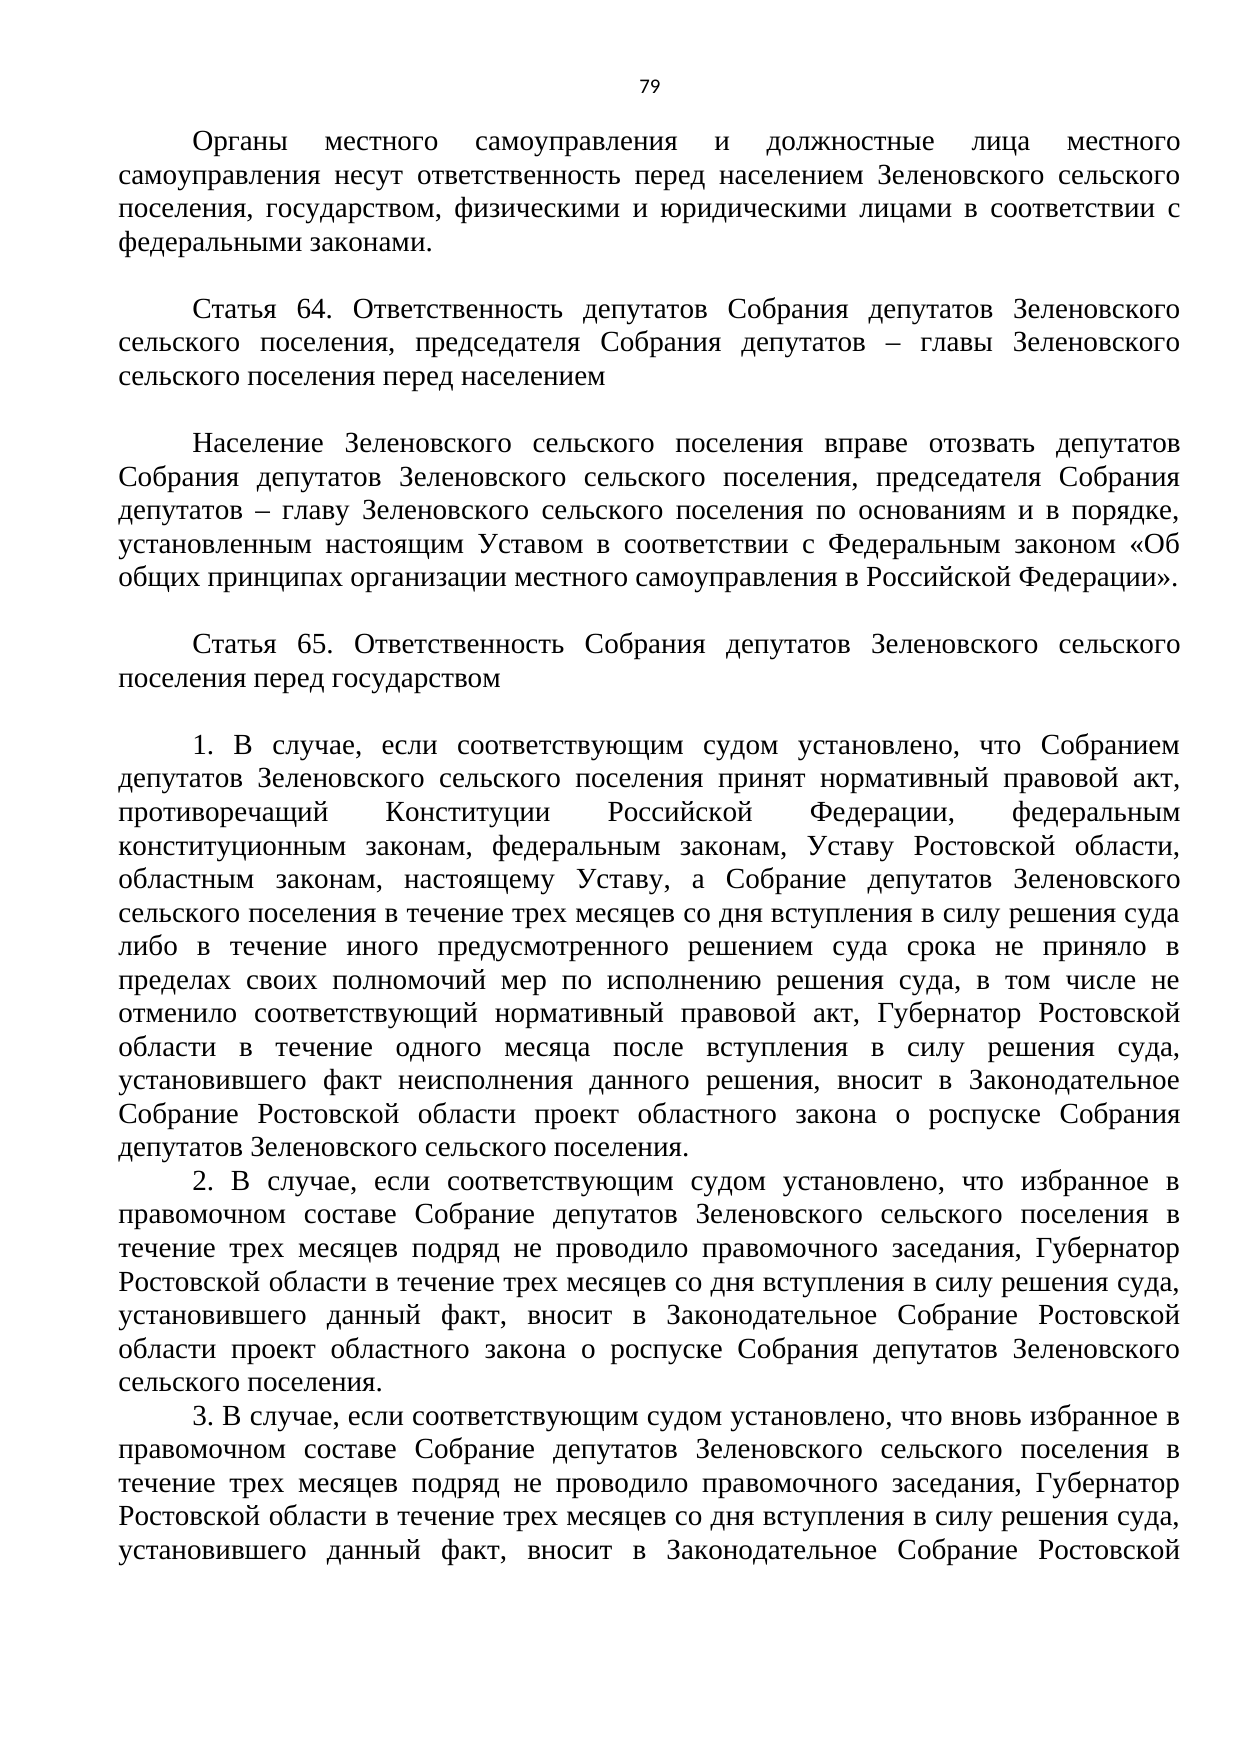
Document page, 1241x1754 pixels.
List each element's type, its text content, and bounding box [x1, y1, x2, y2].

text 1. В случае, если соответствующим судом установлено, что Собранием депутатов Зеленовского сельского поселения принят нормативный правовой акт, противоречащий Конституции Российской Федерации, федеральным конституционным законам, федеральным законам, Уставу Ростовской области, областным законам, настоящему Уставу, а Собрание депутатов Зеленовского сельского поселения в течение трех месяцев со дня вступления в силу решения суда либо в течение иного предусмотренного решением суда срока не приняло в пределах своих полномочий мер по исполнению решения суда, в том числе не отменило соответствующий нормативный правовой акт, Губернатор Ростовской области в течение одного месяца после вступления в силу решения суда, установившего факт неисполнения данного решения, вносит в Законодательное Собрание Ростовской области проект областного закона о роспуске Собрания депутатов Зеленовского сельского поселения. [118, 727, 1181, 1163]
text Население Зеленовского сельского поселения вправе отозвать депутатов Собрания депутатов Зеленовского сельского поселения, председателя Собрания депутатов – главу Зеленовского сельского поселения по основаниям и в порядке, установленным настоящим Уставом в соответствии с Федеральным законом «Об общих принципах организации местного самоуправления в Российской Федерации». [118, 425, 1181, 593]
text 2. В случае, если соответствующим судом установлено, что избранное в правомочном составе Собрание депутатов Зеленовского сельского поселения в течение трех месяцев подряд не проводило правомочного заседания, Губернатор Ростовской области в течение трех месяцев со дня вступления в силу решения суда, установившего данный факт, вносит в Законодательное Собрание Ростовской области проект областного закона о роспуске Собрания депутатов Зеленовского сельского поселения. [118, 1163, 1181, 1398]
text Статья 65. Ответственность Собрания депутатов Зеленовского сельского поселения перед государством [118, 626, 1181, 693]
text Органы местного самоуправления и должностные лица местного самоуправления несут ответственность перед населением Зеленовского сельского поселения, государством, физическими и юридическими лицами в соответствии с федеральными законами. [118, 123, 1181, 257]
text 3. В случае, если соответствующим судом установлено, что вновь избранное в правомочном составе Собрание депутатов Зеленовского сельского поселения в течение трех месяцев подряд не проводило правомочного заседания, Губернатор Ростовской области в течение трех месяцев со дня вступления в силу решения суда, установившего данный факт, вносит в Законодательное Собрание Ростовской [118, 1398, 1181, 1566]
text Статья 64. Ответственность депутатов Собрания депутатов Зеленовского сельского поселения, председателя Собрания депутатов – главы Зеленовского сельского поселения перед населением [118, 291, 1181, 392]
